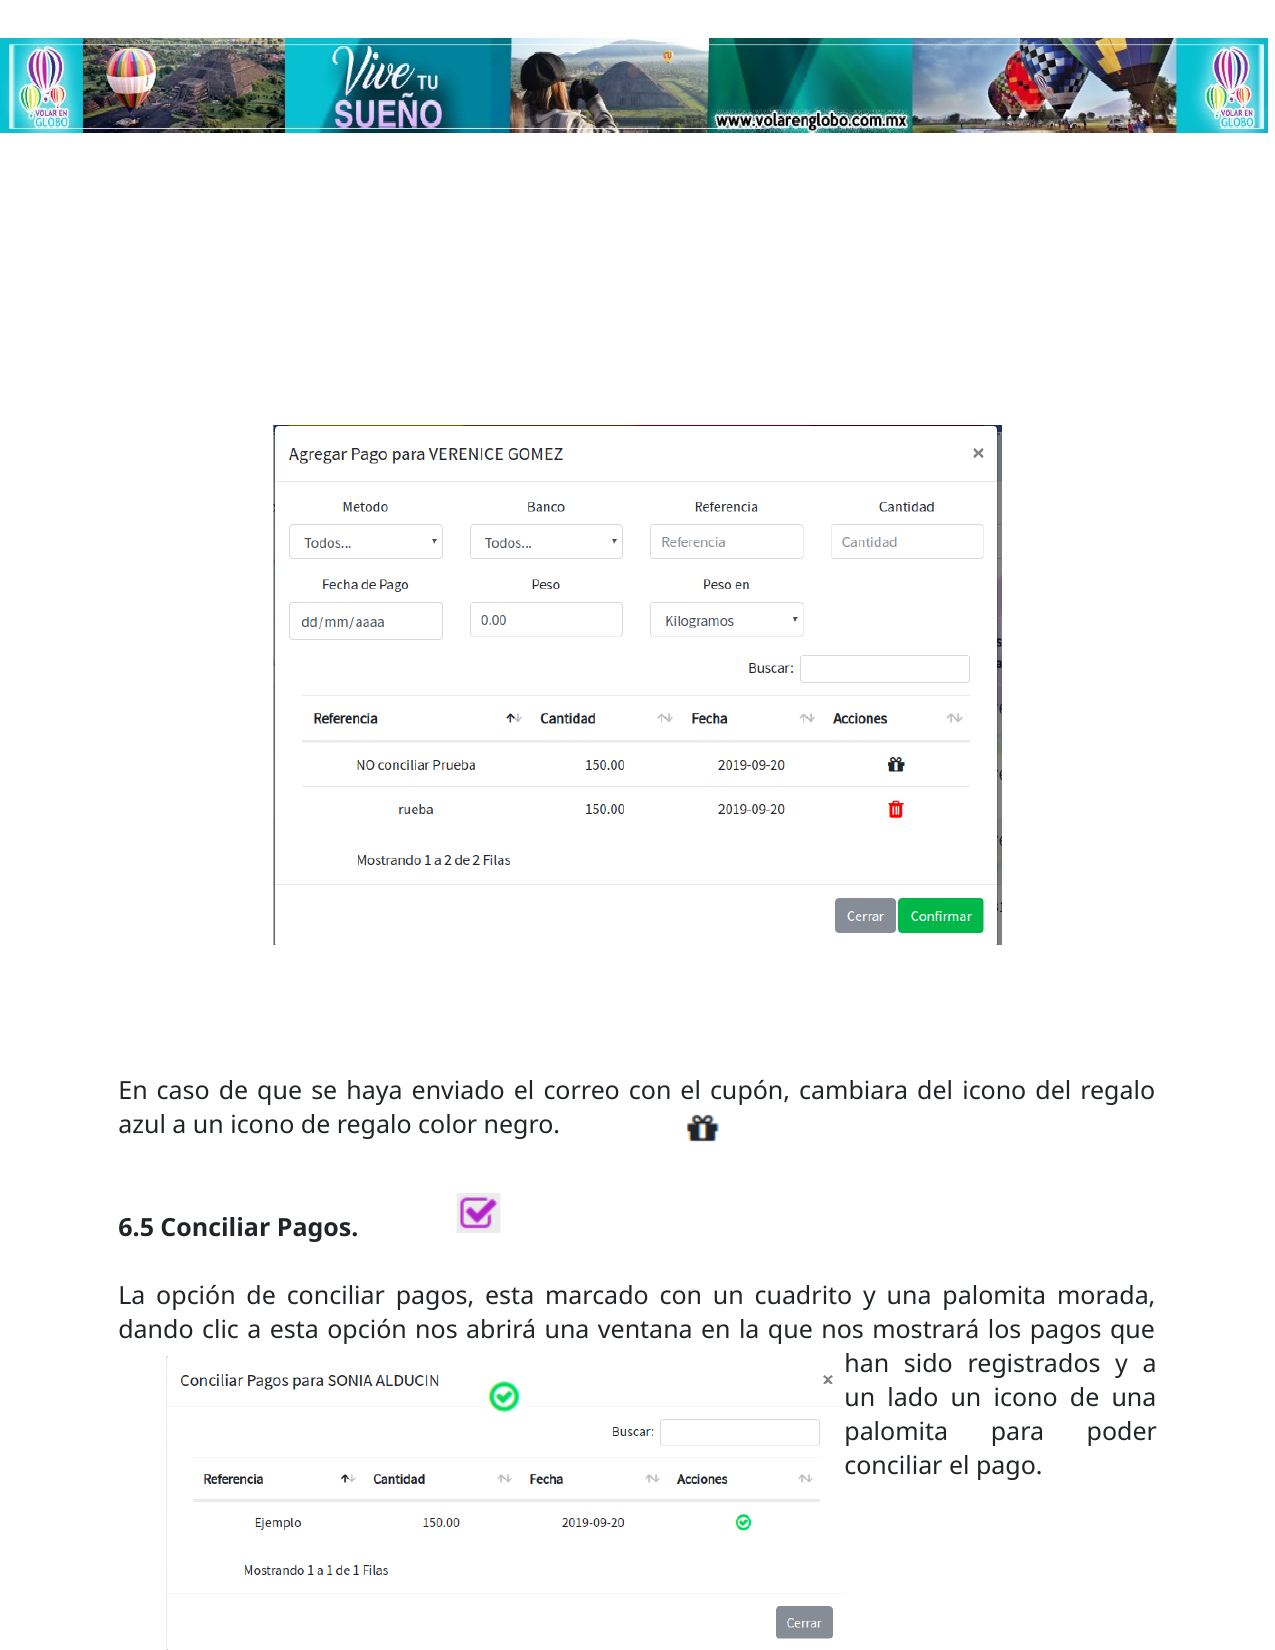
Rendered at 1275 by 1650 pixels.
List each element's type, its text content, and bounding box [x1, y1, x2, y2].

picture [166, 1356, 844, 1650]
picture [0, 38, 1268, 133]
text En caso de que se haya enviado el correo con el cupón, cambiara del icono del regalo azul a un icono de regalo color negro. [118, 1073, 1157, 1141]
picture [273, 425, 1002, 945]
picture [456, 1193, 501, 1233]
text 6.5 Conciliar Pagos. [118, 1209, 1157, 1243]
picture [686, 1109, 722, 1146]
text La opción de conciliar pagos, esta marcado con un cuadrito y una palomita morada, dando clic a esta opción nos abrirá una ventana en la que nos mostrará los pagos que han sido registrados y a un lado un icono de una palomita para poder conciliar el pago. [118, 1277, 1157, 1482]
